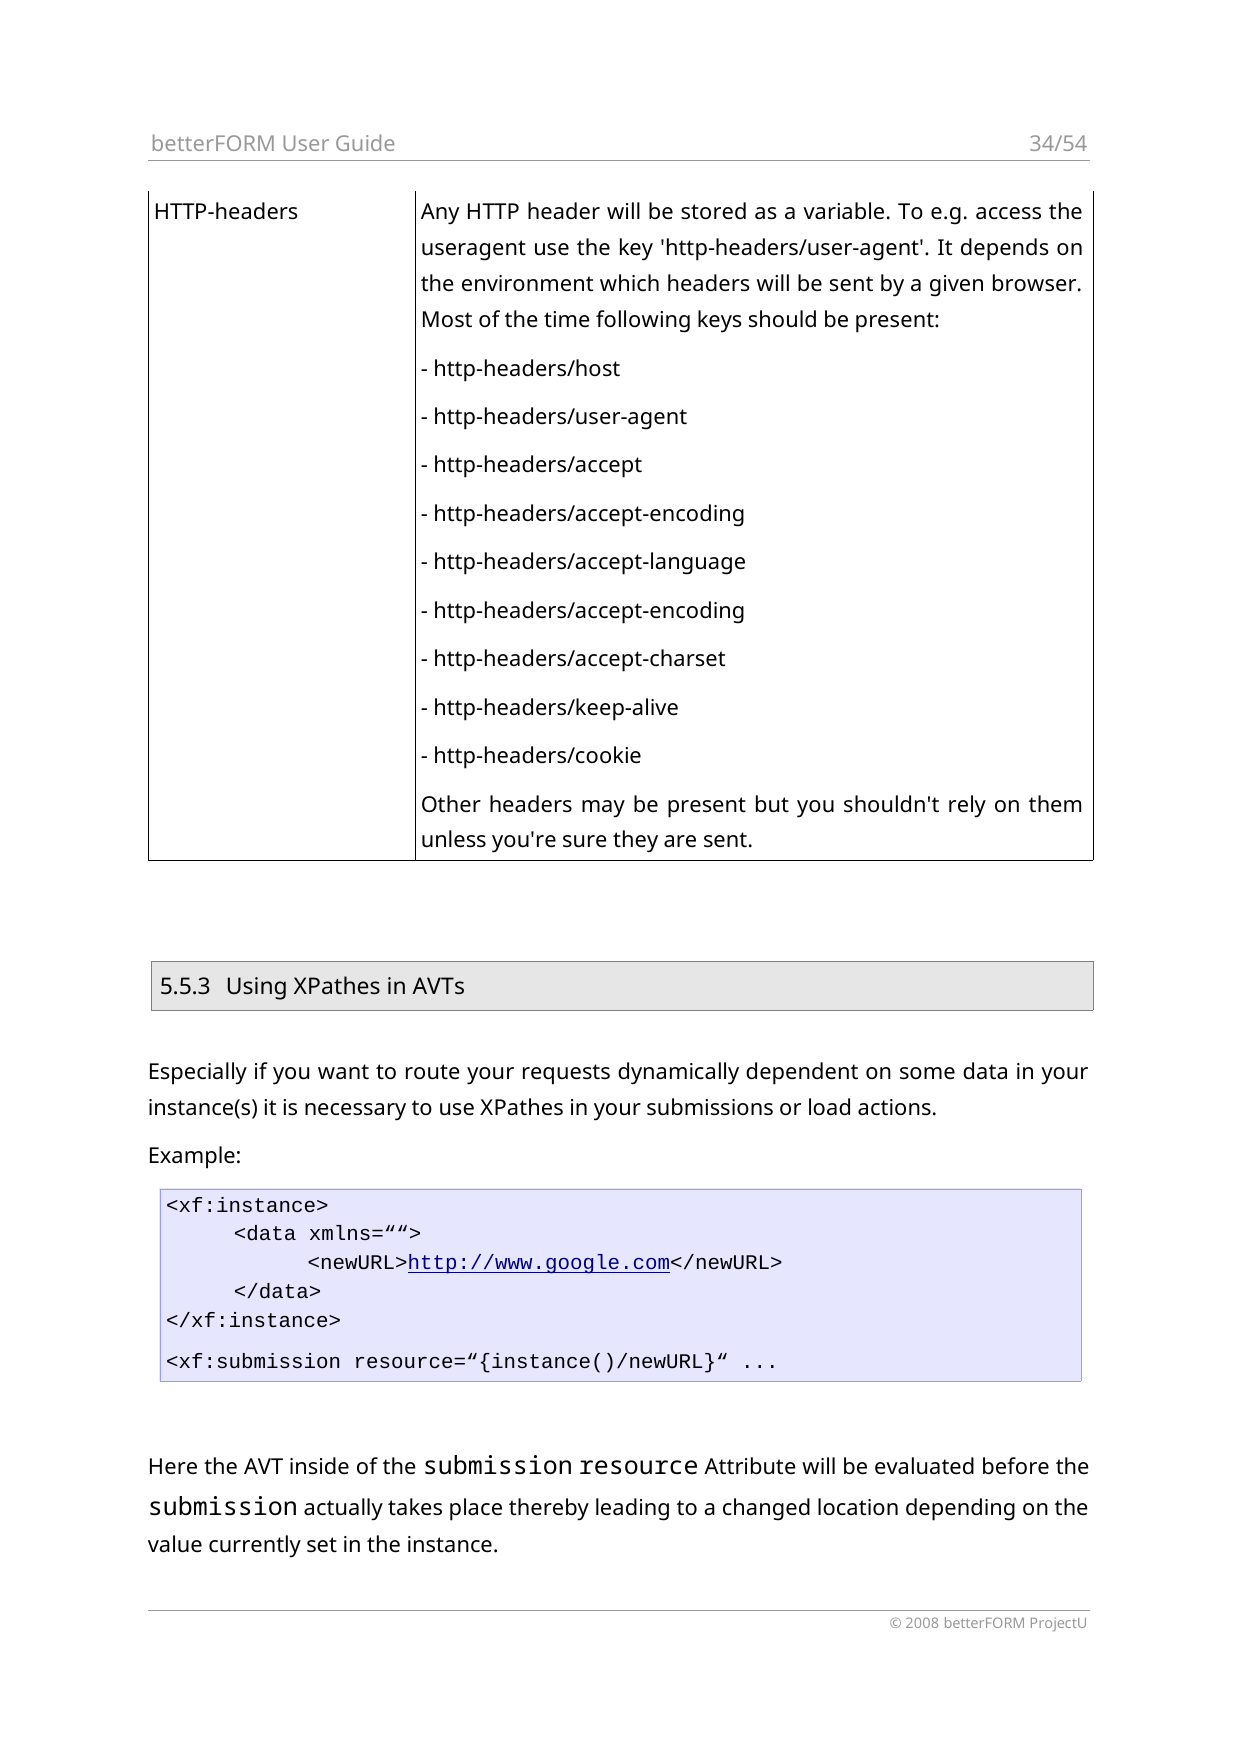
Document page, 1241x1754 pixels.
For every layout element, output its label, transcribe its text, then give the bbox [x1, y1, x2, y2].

text <xf:instance> <data xmlns=““> <newURL>http://www.google.com</newURL> </data> </xf:instance> [161, 1190, 1081, 1333]
text Example: [148, 1140, 1090, 1170]
text Especially if you want to route your requests dynamically dependent on some data in your instance(s) it is necessary to use XPathes in your submissions or load actions. [148, 1056, 1090, 1122]
subtitle Using XPathes in AVTs [152, 962, 1093, 1010]
table_cell HTTP-headers [149, 191, 415, 860]
table_cell Any HTTP header will be stored as a variable. To e.g. access the useragent use the key 'http-headers/user-agent'. It depends on the environment which headers will be sent by a given browser. Most of the time following keys should be present: - http-headers/host - http-headers/user-agent - http-headers/accept - http-headers/accept-encoding - http-headers/accept-language - http-headers/accept-encoding - http-headers/accept-charset - http-headers/keep-alive - http-headers/cookie Other headers may be present but you shouldn't rely on them unless you're sure they are sent. [416, 191, 1093, 860]
text <xf:submission resource=“{instance()/newURL}“ ... [161, 1345, 1081, 1381]
text Here the AVT inside of the submission resource Attribute will be evaluated before the submission actually takes place thereby leading to a changed location depending on the value currently set in the instance. [148, 1448, 1090, 1558]
